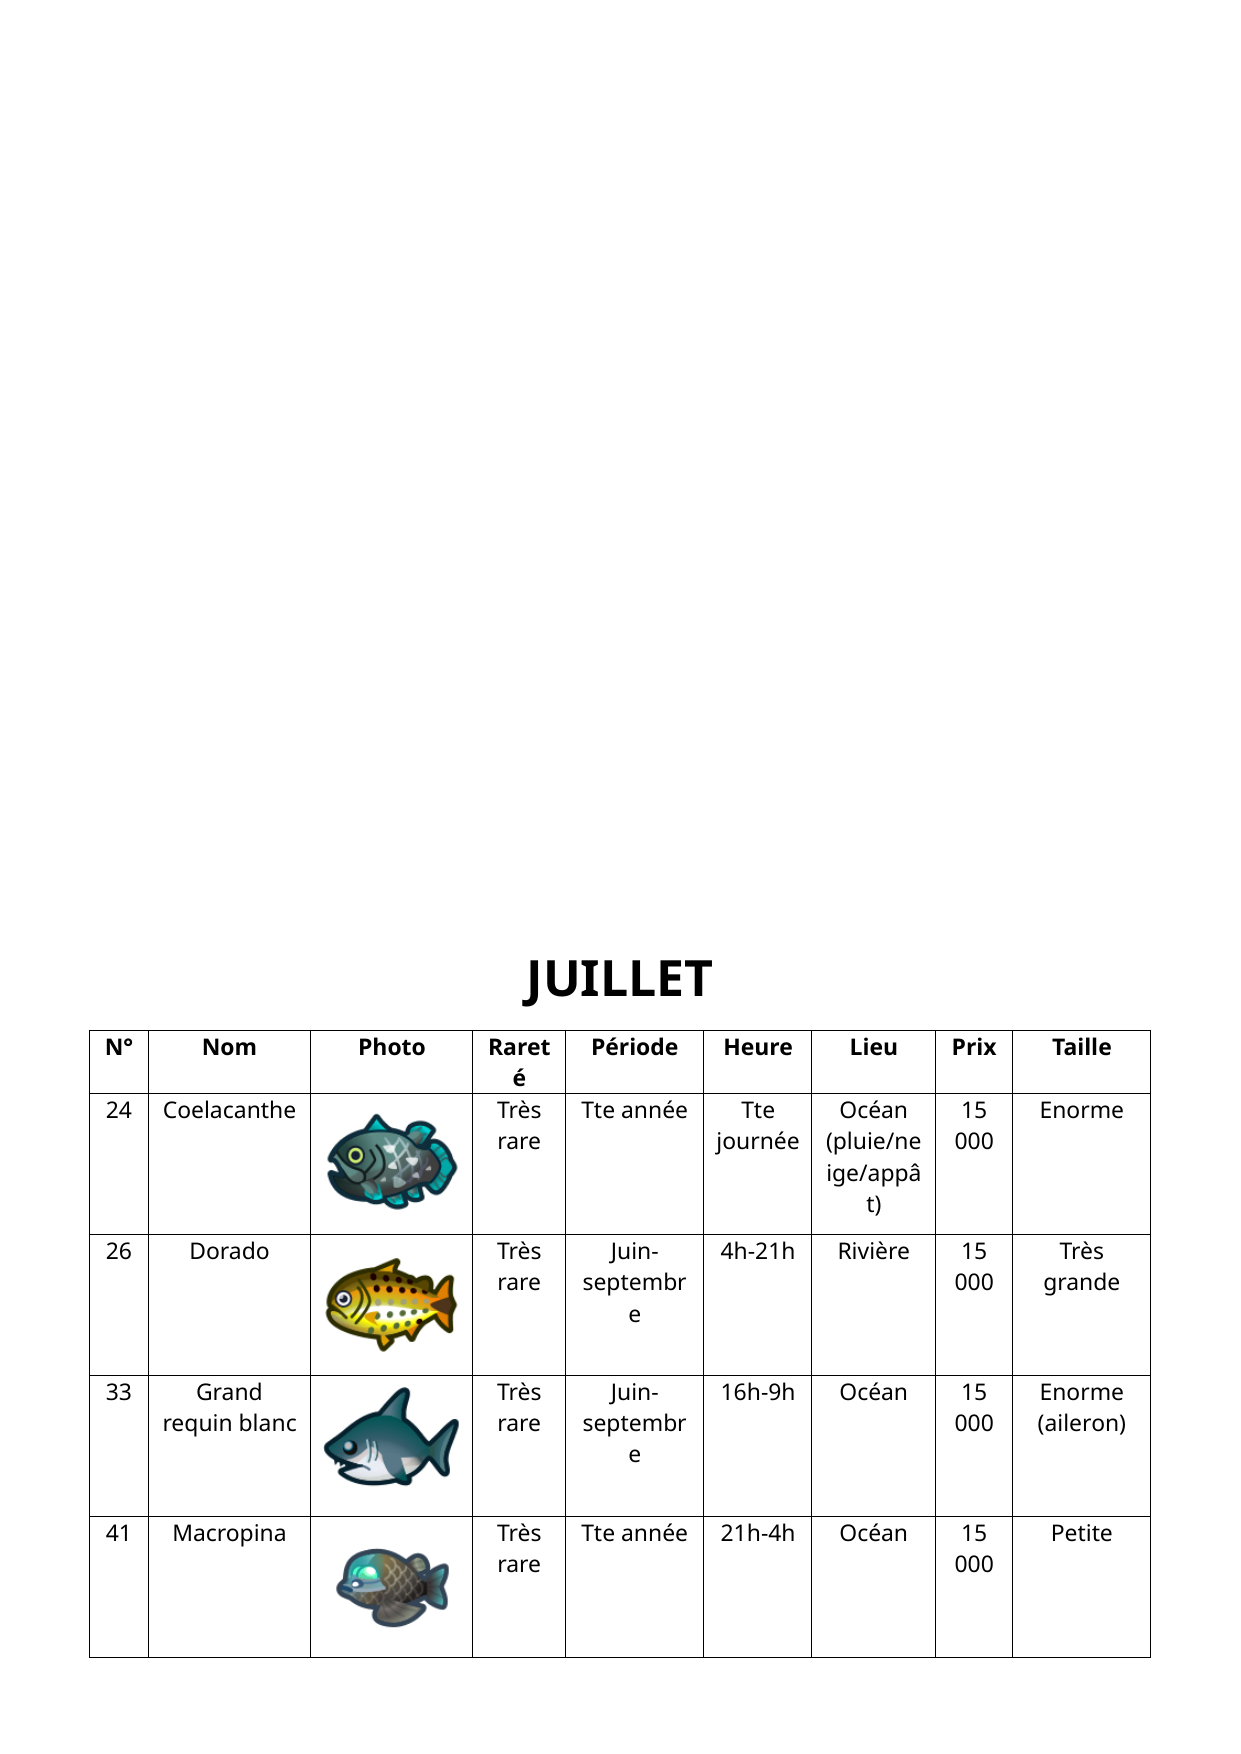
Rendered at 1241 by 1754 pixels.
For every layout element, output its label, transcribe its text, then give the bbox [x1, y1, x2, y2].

table_cell [311, 1235, 472, 1375]
table_cell Grand requin blanc [149, 1376, 310, 1516]
table_header Prix [936, 1031, 1012, 1093]
table_cell Très grande [1013, 1235, 1150, 1375]
table_header Taille [1013, 1031, 1150, 1093]
text JUILLET [75, 943, 1165, 1011]
table_cell Juin-septembre [566, 1376, 703, 1516]
table_cell Tte journée [704, 1094, 811, 1234]
table_cell Coelacanthe [149, 1094, 310, 1234]
table_header Photo [311, 1031, 472, 1093]
table_cell 21h-4h [704, 1517, 811, 1657]
table_cell Très rare [473, 1235, 565, 1375]
table_cell Enorme (aileron) [1013, 1376, 1150, 1516]
table_cell Juin-septembre [566, 1235, 703, 1375]
table_header Lieu [812, 1031, 935, 1093]
table_cell Très rare [473, 1094, 565, 1234]
table_header Période [566, 1031, 703, 1093]
table_cell 26 [90, 1235, 148, 1375]
table_cell 15 000 [936, 1235, 1012, 1375]
table_cell Océan [812, 1517, 935, 1657]
table_cell Rivière [812, 1235, 935, 1375]
table_cell Très rare [473, 1517, 565, 1657]
table_header Heure [704, 1031, 811, 1093]
table_cell [311, 1376, 472, 1516]
table_cell Océan (pluie/neige/appât) [812, 1094, 935, 1234]
table_header Nom [149, 1031, 310, 1093]
table_header N° [90, 1031, 148, 1093]
table_cell Océan [812, 1376, 935, 1516]
table_cell [311, 1094, 472, 1234]
table_cell 41 [90, 1517, 148, 1657]
table_header Rareté [473, 1031, 565, 1093]
table_cell Tte année [566, 1517, 703, 1657]
table_cell 33 [90, 1376, 148, 1516]
table_cell 15 000 [936, 1517, 1012, 1657]
table_cell Macropina [149, 1517, 310, 1657]
table_cell Dorado [149, 1235, 310, 1375]
table_cell Tte année [566, 1094, 703, 1234]
table_cell [311, 1517, 472, 1657]
table_cell 24 [90, 1094, 148, 1234]
table_cell 16h-9h [704, 1376, 811, 1516]
table_cell 15 000 [936, 1376, 1012, 1516]
table_cell Petite [1013, 1517, 1150, 1657]
table_cell Très rare [473, 1376, 565, 1516]
table_cell Enorme [1013, 1094, 1150, 1234]
table_cell 15 000 [936, 1094, 1012, 1234]
table_cell 4h-21h [704, 1235, 811, 1375]
